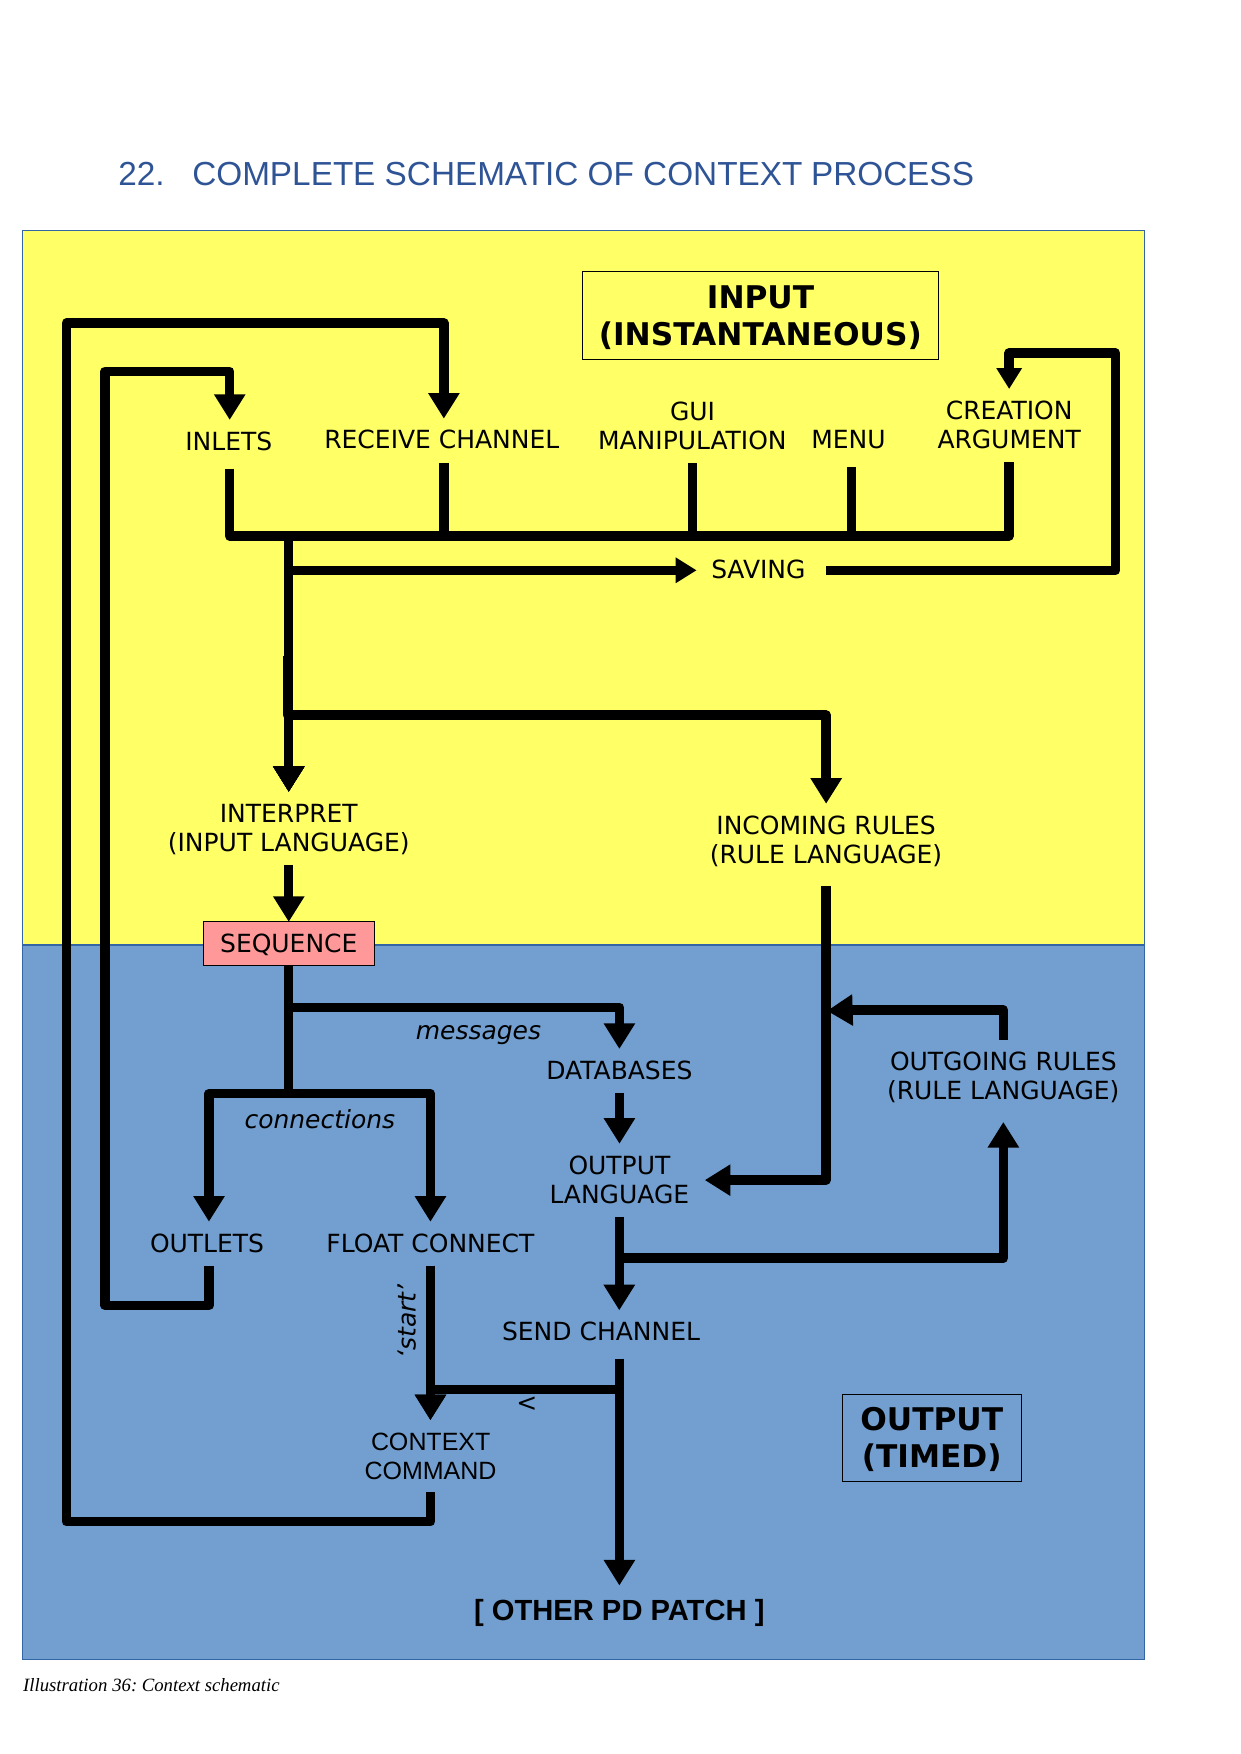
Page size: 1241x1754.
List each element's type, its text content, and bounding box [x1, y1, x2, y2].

list Illustration 36: Context schematic [23, 1660, 1145, 1696]
subtitle COMPLETE SCHEMATIC OF CONTEXT PROCESS [118, 153, 1122, 192]
